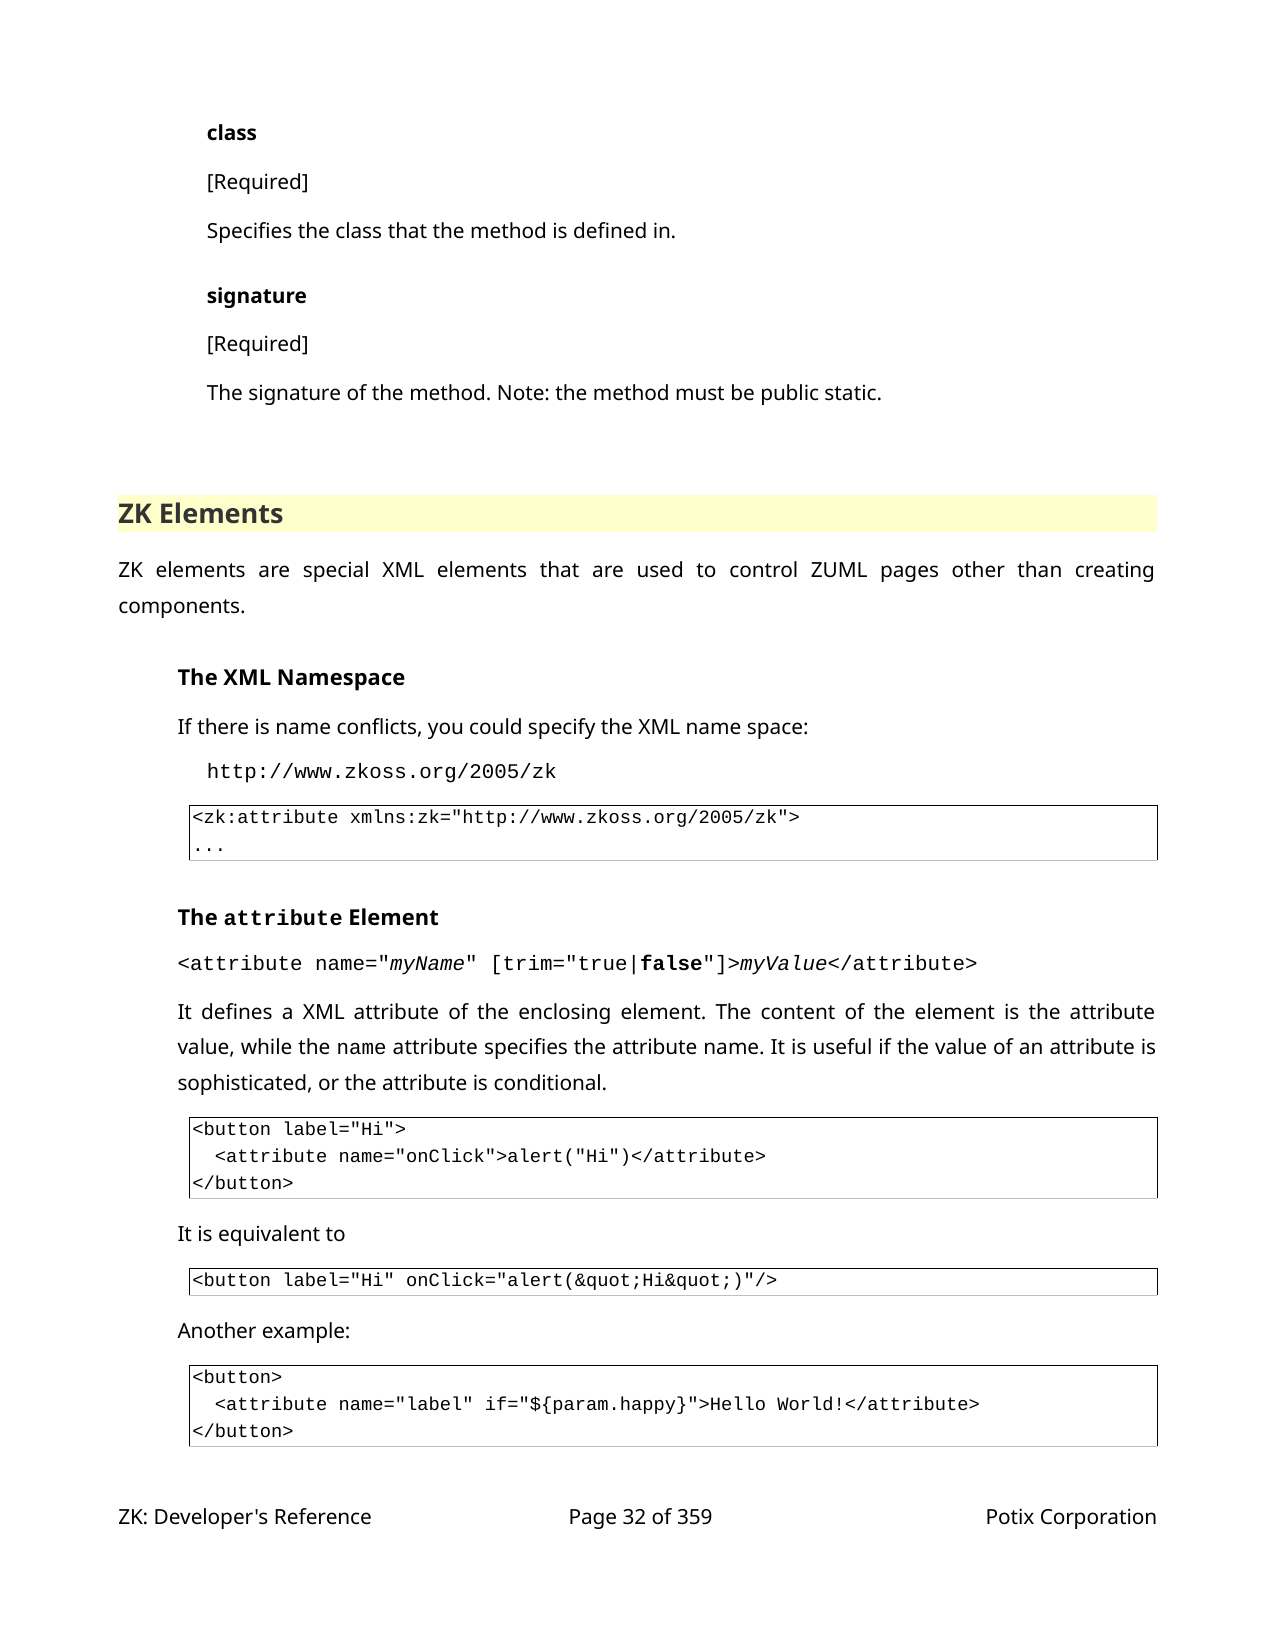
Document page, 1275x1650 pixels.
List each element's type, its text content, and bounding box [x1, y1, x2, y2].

text </button> [190, 1419, 1157, 1446]
text [Required] [207, 167, 1157, 195]
text <button label="Hi"> [190, 1118, 1157, 1141]
text <button label="Hi" onClick="alert(&quot;Hi&quot;)"/> [190, 1269, 1157, 1295]
text ... [190, 832, 1157, 860]
text <zk:attribute xmlns:zk="http://www.zkoss.org/2005/zk"> [190, 806, 1157, 829]
subtitle The attribute Element [177, 902, 1157, 932]
text http://www.zkoss.org/2005/zk [207, 761, 1157, 784]
text Specifies the class that the method is defined in. [207, 216, 1157, 244]
text It is equivalent to [177, 1219, 1157, 1247]
subtitle signature [207, 281, 1157, 309]
subtitle The XML Namespace [177, 662, 1157, 692]
text </button> [190, 1171, 1157, 1198]
subtitle class [207, 118, 1157, 146]
text <attribute name="myName" [trim="true|false"]>myValue</attribute> [177, 953, 1157, 976]
text <attribute name="onClick">alert("Hi")</attribute> [190, 1144, 1157, 1168]
subtitle ZK Elements [118, 495, 1157, 532]
text ZK elements are special XML elements that are used to control ZUML pages other than creating components. [118, 556, 1157, 619]
text <button> [190, 1366, 1157, 1389]
text <attribute name="label" if="${param.happy}">Hello World!</attribute> [190, 1392, 1157, 1416]
text [Required] [207, 329, 1157, 358]
text Another example: [177, 1316, 1157, 1344]
text The signature of the method. Note: the method must be public static. [207, 378, 1157, 407]
text If there is name conflicts, you could specify the XML name space: [177, 712, 1157, 740]
text It defines a XML attribute of the enclosing element. The content of the element is the attribute value, while the name attribute specifies the attribute name. It is useful if the value of an attribute is sophisticated, or the attribute is conditional. [177, 997, 1157, 1096]
